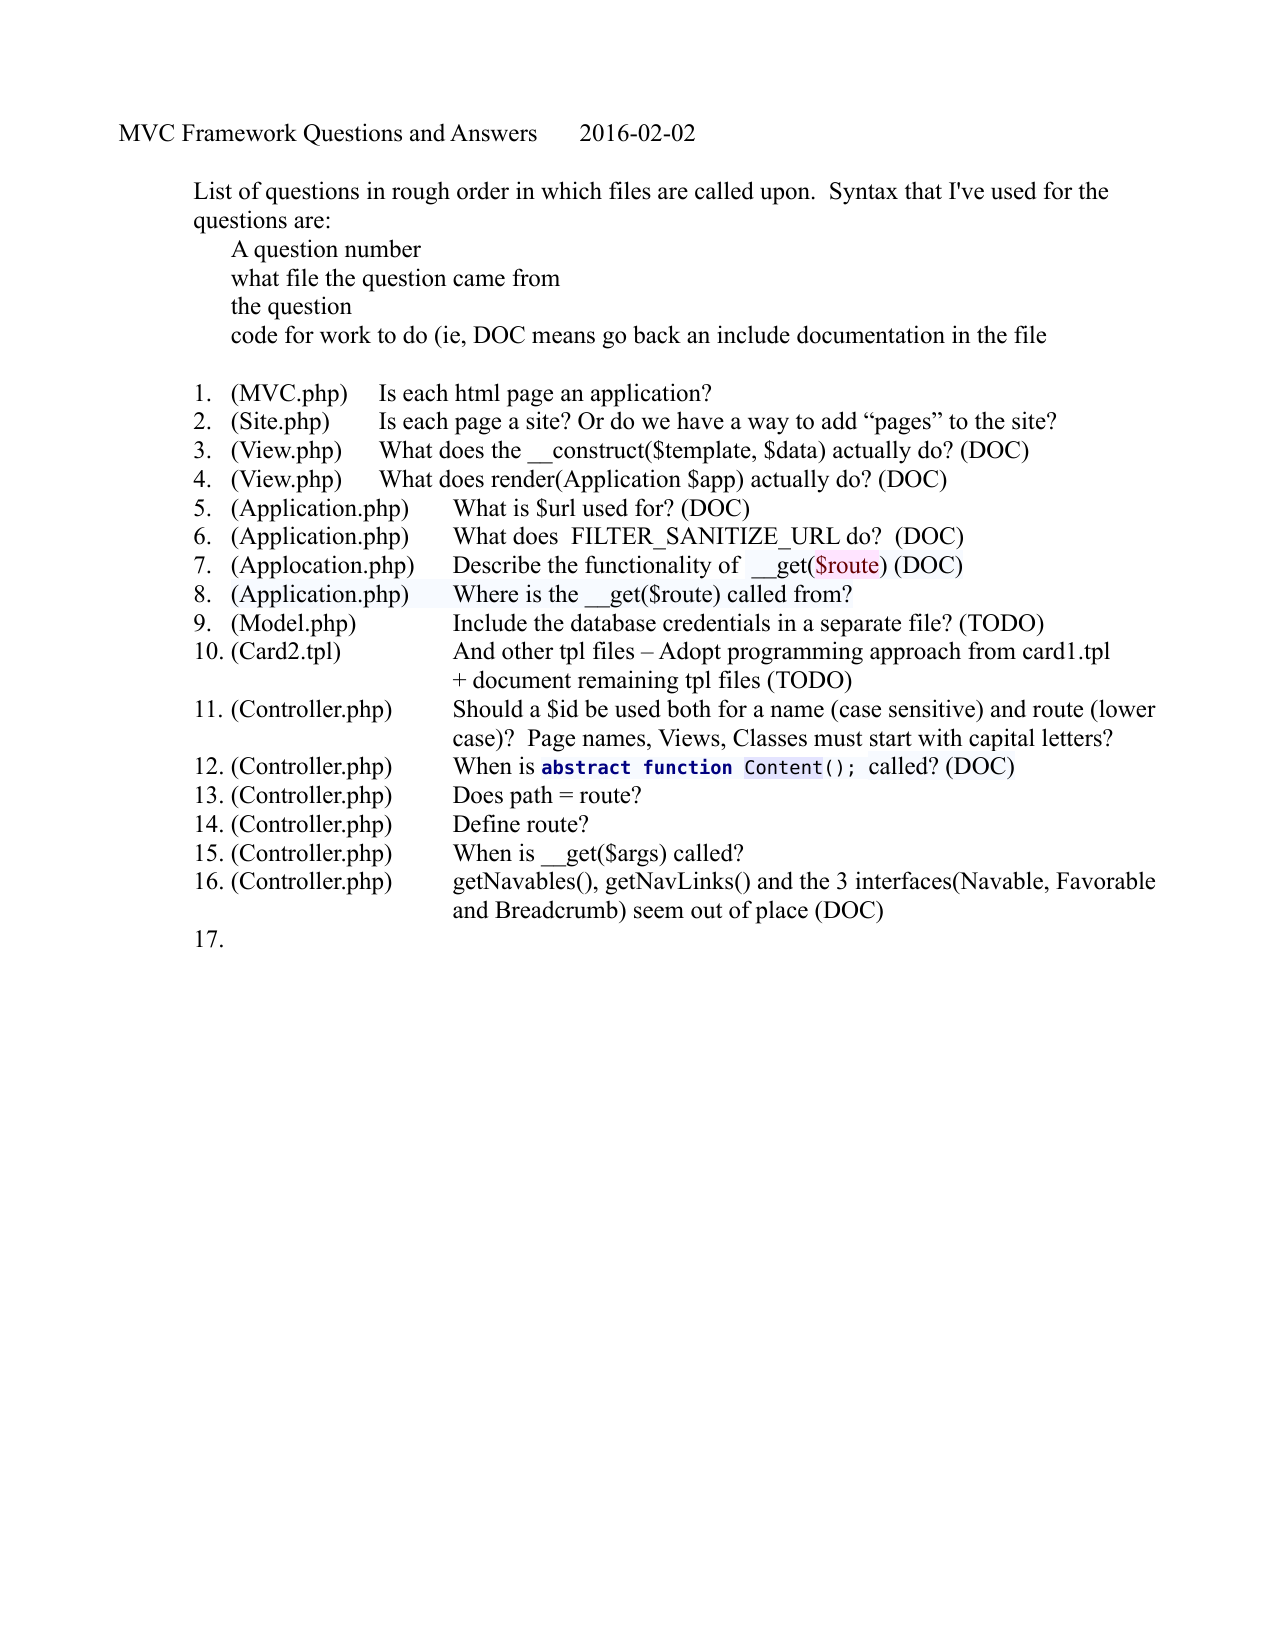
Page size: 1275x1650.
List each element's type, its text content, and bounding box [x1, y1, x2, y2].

list the question [193, 291, 1157, 320]
list A question number [193, 234, 1157, 263]
list (MVC.php) Is each html page an application? [193, 378, 1157, 406]
list (Applocation.php) Describe the functionality of __get($route) (DOC) [193, 550, 1157, 579]
list (Site.php) Is each page a site? Or do we have a way to add “pages” to the site? [193, 406, 1157, 435]
list (View.php) What does the __construct($template, $data) actually do? (DOC) [193, 435, 1157, 464]
list code for work to do (ie, DOC means go back an include documentation in the file [193, 320, 1157, 349]
list (Controller.php) When is __get($args) called? [193, 838, 1157, 866]
list (Application.php) What is $url used for? (DOC) [193, 493, 1157, 521]
list (Controller.php) Define route? [193, 809, 1157, 838]
list (Controller.php) getNavables(), getNavLinks() and the 3 interfaces(Navable, Favorable and Breadcrumb) seem out of place (DOC) [193, 866, 1157, 924]
list (Application.php) Where is the __get($route) called from? [193, 579, 1157, 608]
list (Controller.php) Does path = route? [193, 780, 1157, 809]
list List of questions in rough order in which files are called upon. Syntax that I've used for the questions are: [156, 176, 1157, 234]
list (Controller.php) When is abstract function Content(); called? (DOC) [193, 751, 1157, 780]
list (View.php) What does render(Application $app) actually do? (DOC) [193, 464, 1157, 493]
list (Card2.tpl) And other tpl files – Adopt programming approach from card1.tpl + document remaining tpl files (TODO) [193, 636, 1157, 694]
list (Application.php) What does FILTER_SANITIZE_URL do? (DOC) [193, 521, 1157, 550]
list what file the question came from [193, 263, 1157, 291]
list (Model.php) Include the database credentials in a separate file? (TODO) [193, 608, 1157, 636]
list (Controller.php) Should a $id be used both for a name (case sensitive) and route (lower case)? Page names, Views, Classes must start with capital letters? [193, 694, 1157, 751]
